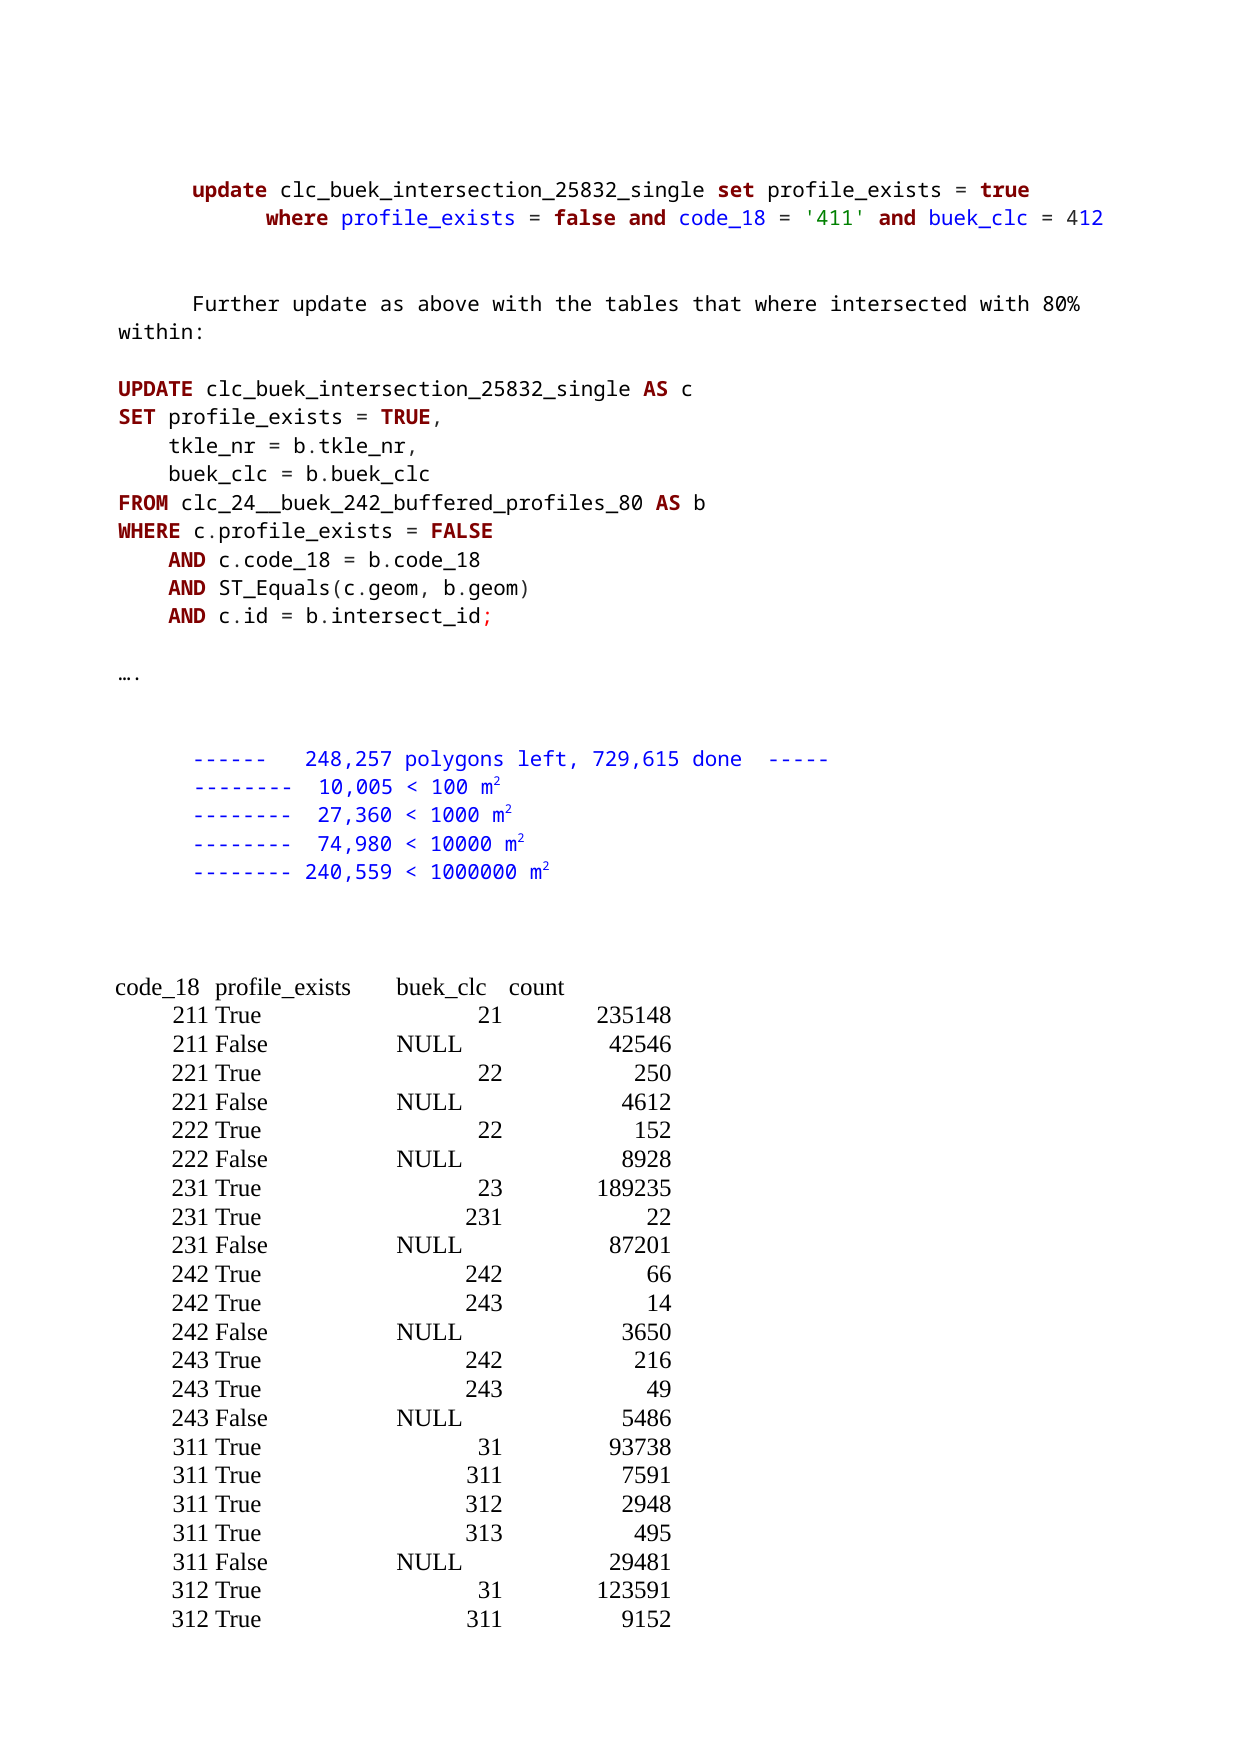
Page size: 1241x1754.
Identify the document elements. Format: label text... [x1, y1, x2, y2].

table_cell True [212, 1432, 393, 1460]
table_cell NULL [393, 1317, 506, 1345]
table_cell True [212, 1489, 393, 1518]
text tkle_nr = b.tkle_nr, [118, 431, 1122, 459]
table_cell 29481 [506, 1547, 674, 1575]
table_cell 311 [112, 1432, 212, 1460]
table_cell 22 [393, 1058, 506, 1087]
table_cell 4612 [506, 1087, 674, 1115]
table_cell True [212, 1202, 393, 1230]
table_cell 311 [393, 1604, 506, 1633]
text ------ 248,257 polygons left, 729,615 done ----- [118, 744, 1122, 772]
table_cell 242 [393, 1259, 506, 1288]
table_cell 312 [393, 1489, 506, 1518]
table_cell 49 [506, 1374, 674, 1403]
text AND c.code_18 = b.code_18 [118, 545, 1122, 573]
table_cell NULL [393, 1144, 506, 1173]
table_cell 243 [393, 1288, 506, 1317]
text UPDATE clc_buek_intersection_25832_single AS c [118, 374, 1122, 402]
table_cell 311 [112, 1547, 212, 1575]
table_cell True [212, 1575, 393, 1604]
table_cell True [212, 1374, 393, 1403]
table_cell True [212, 1115, 393, 1144]
text AND c.id = b.intersect_id; [118, 602, 1122, 630]
table_cell True [212, 1173, 393, 1202]
table_cell 3650 [506, 1317, 674, 1345]
table_cell 42546 [506, 1029, 674, 1058]
text SET profile_exists = TRUE, [118, 402, 1122, 431]
text WHERE c.profile_exists = FALSE [118, 516, 1122, 545]
table_cell 243 [393, 1374, 506, 1403]
table_cell 5486 [506, 1403, 674, 1432]
table_cell 312 [112, 1575, 212, 1604]
table_cell 211 [112, 1000, 212, 1029]
table_cell 66 [506, 1259, 674, 1288]
table_cell 231 [112, 1173, 212, 1202]
table_cell 93738 [506, 1432, 674, 1460]
table_cell 7591 [506, 1460, 674, 1489]
table_cell 221 [112, 1058, 212, 1087]
table_cell True [212, 1058, 393, 1087]
table_cell True [212, 1604, 393, 1633]
table_cell False [212, 1029, 393, 1058]
table_cell 495 [506, 1518, 674, 1547]
table_cell NULL [393, 1230, 506, 1259]
table_cell NULL [393, 1087, 506, 1115]
table_cell 31 [393, 1432, 506, 1460]
table_cell 242 [112, 1259, 212, 1288]
table_cell True [212, 1460, 393, 1489]
table_cell 242 [112, 1317, 212, 1345]
text FROM clc_24__buek_242_buffered_profiles_80 AS b [118, 488, 1122, 516]
table_cell 243 [112, 1374, 212, 1403]
table_cell 211 [112, 1029, 212, 1058]
table_cell 8928 [506, 1144, 674, 1173]
table_cell 235148 [506, 1000, 674, 1029]
table_cell True [212, 1345, 393, 1374]
table_cell 23 [393, 1173, 506, 1202]
table_cell NULL [393, 1029, 506, 1058]
table_cell 189235 [506, 1173, 674, 1202]
table_cell True [212, 1000, 393, 1029]
table_cell 231 [112, 1230, 212, 1259]
table_cell 9152 [506, 1604, 674, 1633]
text Further update as above with the tables that where intersected with 80% within: [118, 289, 1122, 346]
table_header count [506, 972, 674, 1000]
table_cell 87201 [506, 1230, 674, 1259]
text AND ST_Equals(c.geom, b.geom) [118, 573, 1122, 602]
table_header code_18 [112, 972, 212, 1000]
table_cell 222 [112, 1144, 212, 1173]
table_cell 152 [506, 1115, 674, 1144]
table_cell True [212, 1259, 393, 1288]
table_header buek_clc [393, 972, 506, 1000]
table_cell 243 [112, 1403, 212, 1432]
table_cell 311 [393, 1460, 506, 1489]
table_cell 216 [506, 1345, 674, 1374]
table_cell 21 [393, 1000, 506, 1029]
text …. [118, 658, 1122, 687]
table_cell 312 [112, 1604, 212, 1633]
table_cell 311 [112, 1518, 212, 1547]
table_cell NULL [393, 1547, 506, 1575]
table_cell 31 [393, 1575, 506, 1604]
table_cell 242 [112, 1288, 212, 1317]
table_cell 243 [112, 1345, 212, 1374]
table_cell True [212, 1518, 393, 1547]
table_cell False [212, 1547, 393, 1575]
table_cell 311 [112, 1489, 212, 1518]
table_cell 14 [506, 1288, 674, 1317]
table_cell 123591 [506, 1575, 674, 1604]
table_cell 221 [112, 1087, 212, 1115]
table_cell 22 [393, 1115, 506, 1144]
table_cell 22 [506, 1202, 674, 1230]
text -------- 74,980 < 10000 m2 [118, 829, 1122, 857]
text buek_clc = b.buek_clc [118, 459, 1122, 488]
text where profile_exists = false and code_18 = '411' and buek_clc = 412 [118, 203, 1122, 232]
text -------- 10,005 < 100 m2 [118, 772, 1122, 801]
table_cell 313 [393, 1518, 506, 1547]
table_cell 222 [112, 1115, 212, 1144]
table_cell False [212, 1230, 393, 1259]
table_cell NULL [393, 1403, 506, 1432]
table_header profile_exists [212, 972, 393, 1000]
text -------- 240,559 < 1000000 m2 [118, 857, 1122, 886]
text -------- 27,360 < 1000 m2 [118, 801, 1122, 829]
text update clc_buek_intersection_25832_single set profile_exists = true [118, 175, 1122, 203]
table_cell 231 [112, 1202, 212, 1230]
table_cell 242 [393, 1345, 506, 1374]
table_cell 2948 [506, 1489, 674, 1518]
table_cell False [212, 1317, 393, 1345]
table_cell 311 [112, 1460, 212, 1489]
table_cell False [212, 1144, 393, 1173]
table_cell 250 [506, 1058, 674, 1087]
table_cell False [212, 1403, 393, 1432]
table_cell False [212, 1087, 393, 1115]
table_cell True [212, 1288, 393, 1317]
table_cell 231 [393, 1202, 506, 1230]
